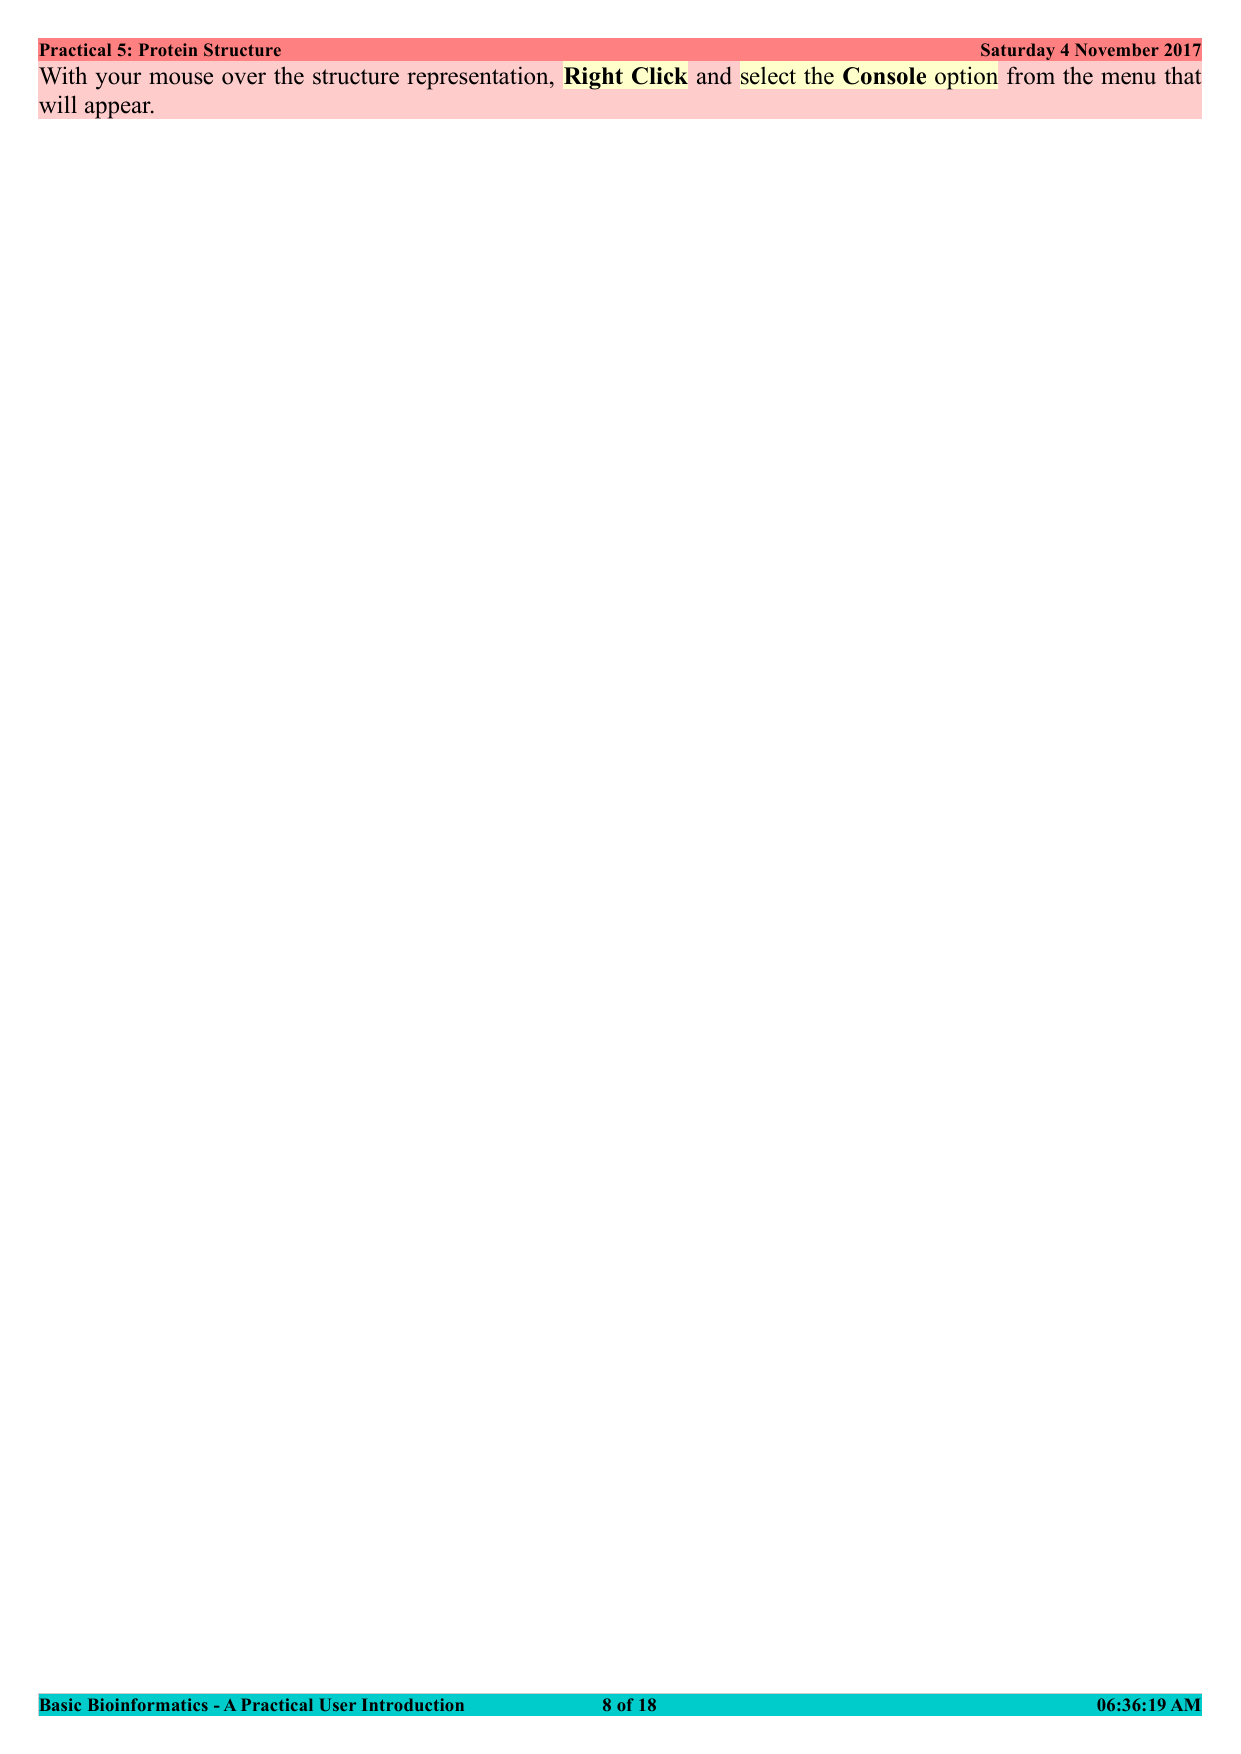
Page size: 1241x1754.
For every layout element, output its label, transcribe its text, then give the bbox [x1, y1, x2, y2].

text With your mouse over the structure representation, Right Click and select the Console option from the menu that will appear. [38, 61, 1202, 119]
